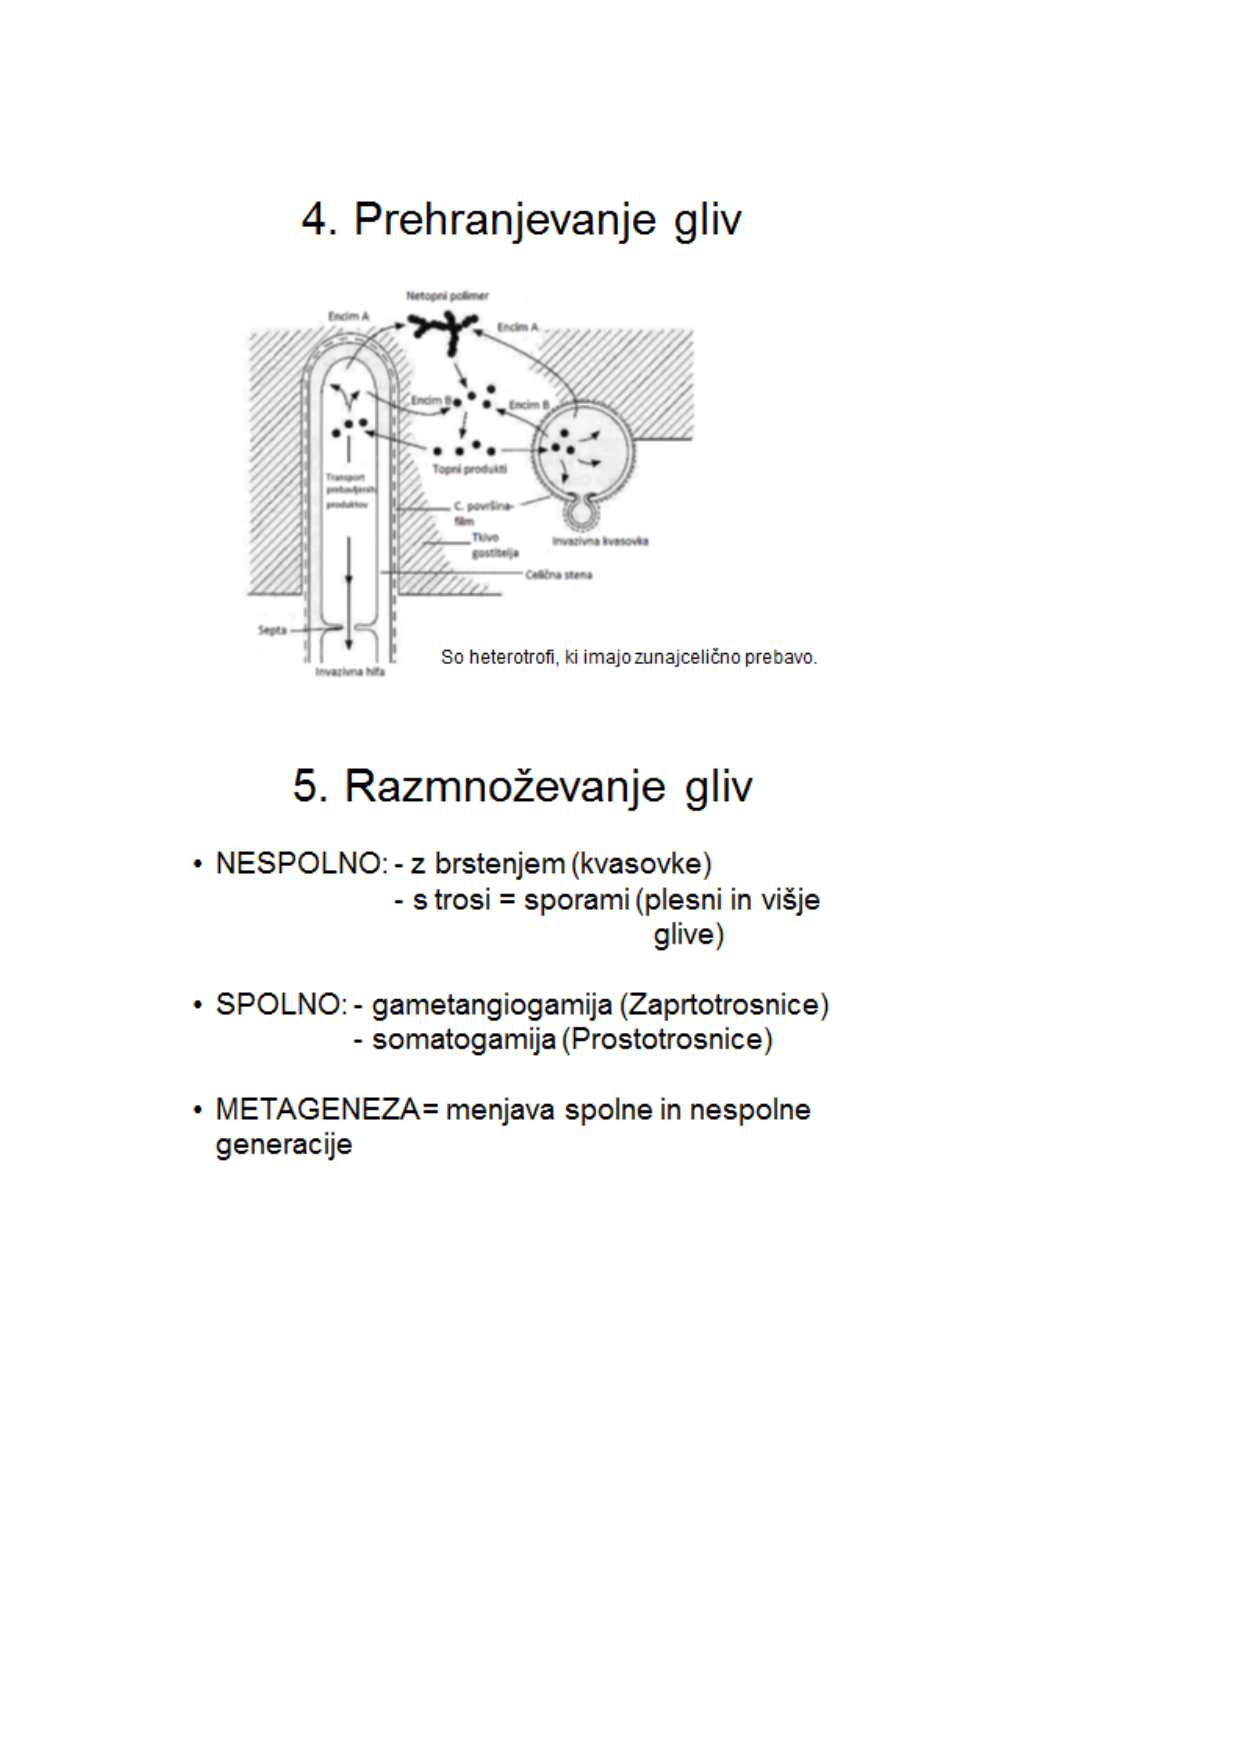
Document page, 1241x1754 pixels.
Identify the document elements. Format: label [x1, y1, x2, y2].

picture [147, 147, 898, 711]
picture [147, 714, 898, 1278]
